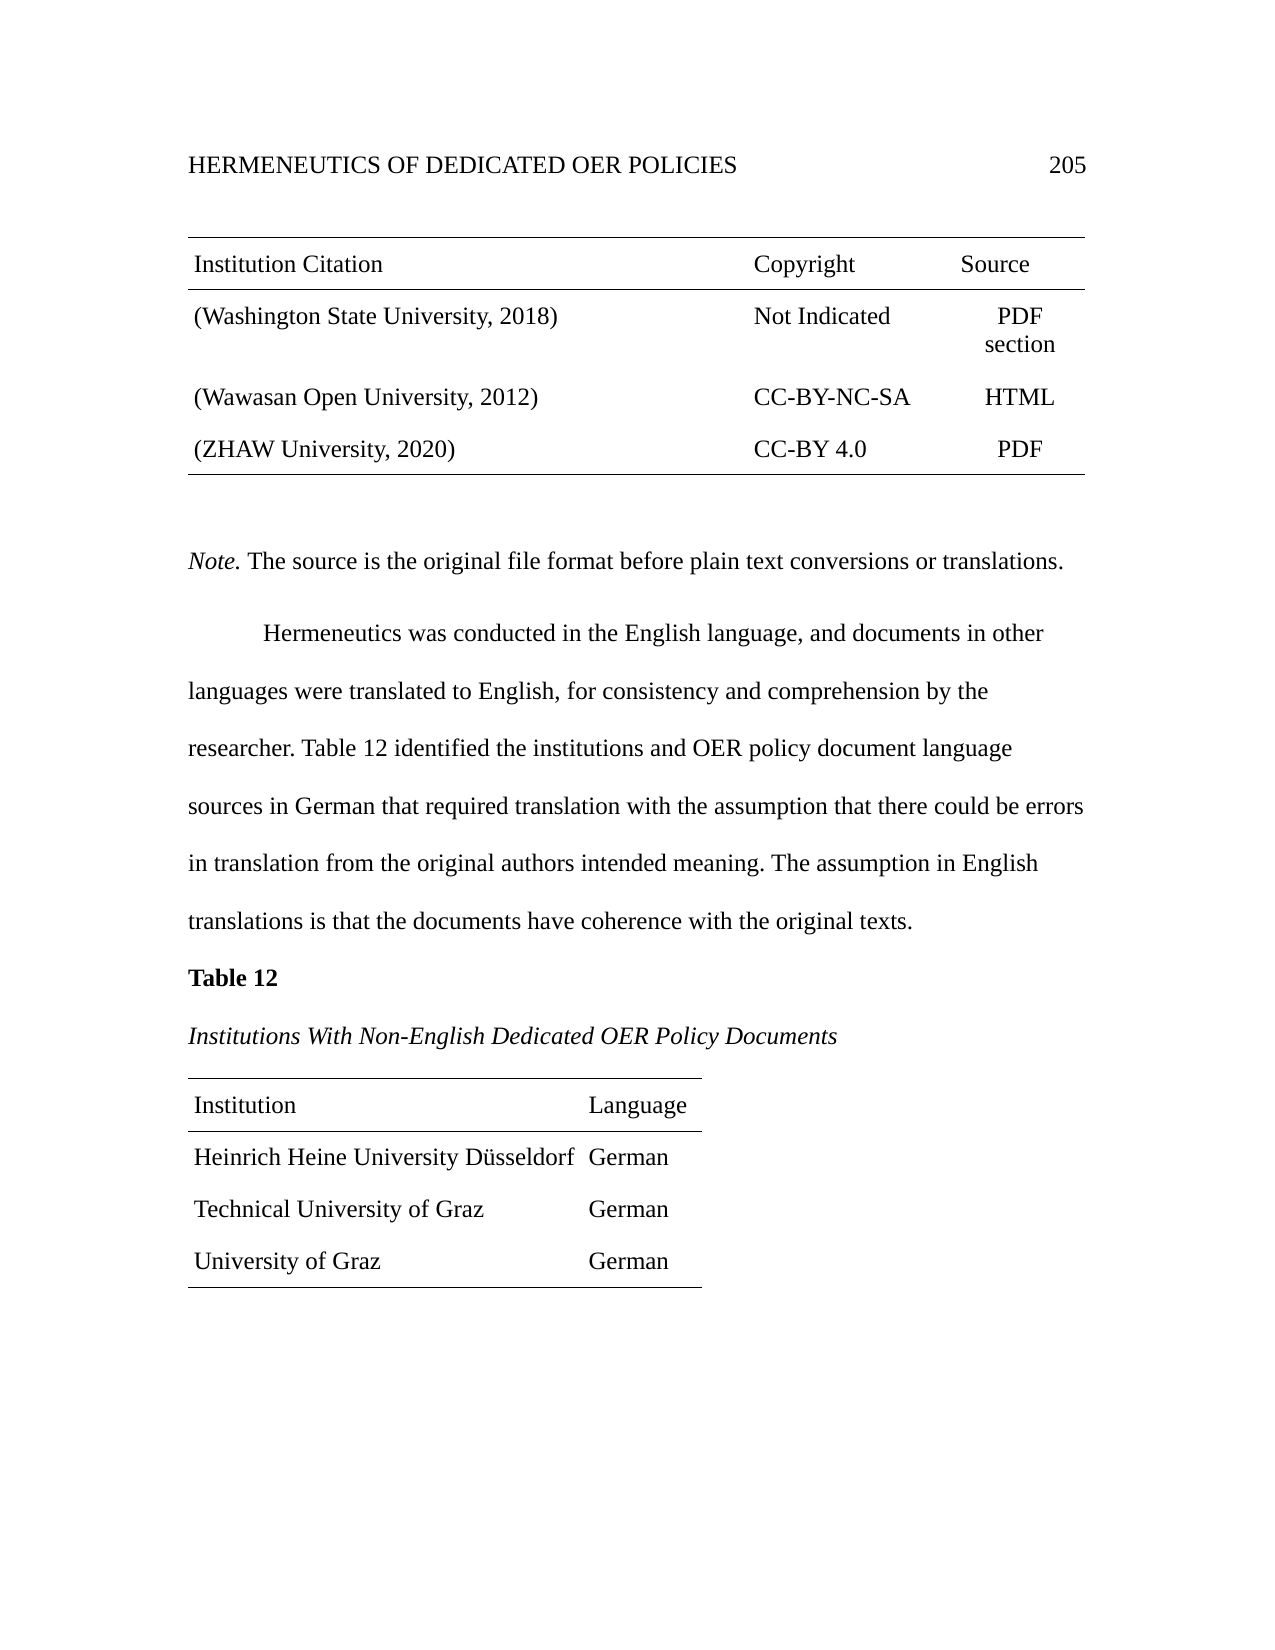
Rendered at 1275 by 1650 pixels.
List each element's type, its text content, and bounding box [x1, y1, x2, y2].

table_header Language [583, 1079, 702, 1131]
table_header Institution [188, 1079, 583, 1131]
table_header Institution Citation [188, 238, 748, 289]
text Hermeneutics was conducted in the English language, and documents in other languages were translated to English, for consistency and comprehension by the researcher. Table 12 identified the institutions and OER policy document language sources in German that required translation with the assumption that there could be errors in translation from the original authors intended meaning. The assumption in English translations is that the documents have coherence with the original texts. [188, 618, 1087, 934]
table_cell PDF section [955, 290, 1085, 370]
table_cell (Washington State University, 2018) [188, 290, 748, 370]
table_cell German [583, 1132, 702, 1183]
table_cell Not Indicated [748, 290, 955, 370]
text Note. The source is the original file format before plain text conversions or translations. [188, 546, 1087, 575]
table_cell HTML [955, 370, 1085, 422]
table_cell (Wawasan Open University, 2012) [188, 370, 748, 422]
table_cell German [583, 1183, 702, 1235]
table_cell University of Graz [188, 1235, 583, 1287]
text Table 12 Institutions With Non-English Dedicated OER Policy Documents [188, 963, 1087, 1049]
table_cell German [583, 1235, 702, 1287]
table_cell (ZHAW University, 2020) [188, 422, 748, 474]
table_header Copyright [748, 238, 955, 289]
table_cell PDF [955, 422, 1085, 474]
table_cell CC-BY 4.0 [748, 422, 955, 474]
table_header Source [955, 238, 1085, 289]
table_cell CC-BY-NC-SA [748, 370, 955, 422]
table_cell Heinrich Heine University Düsseldorf [188, 1132, 583, 1183]
table_cell Technical University of Graz [188, 1183, 583, 1235]
